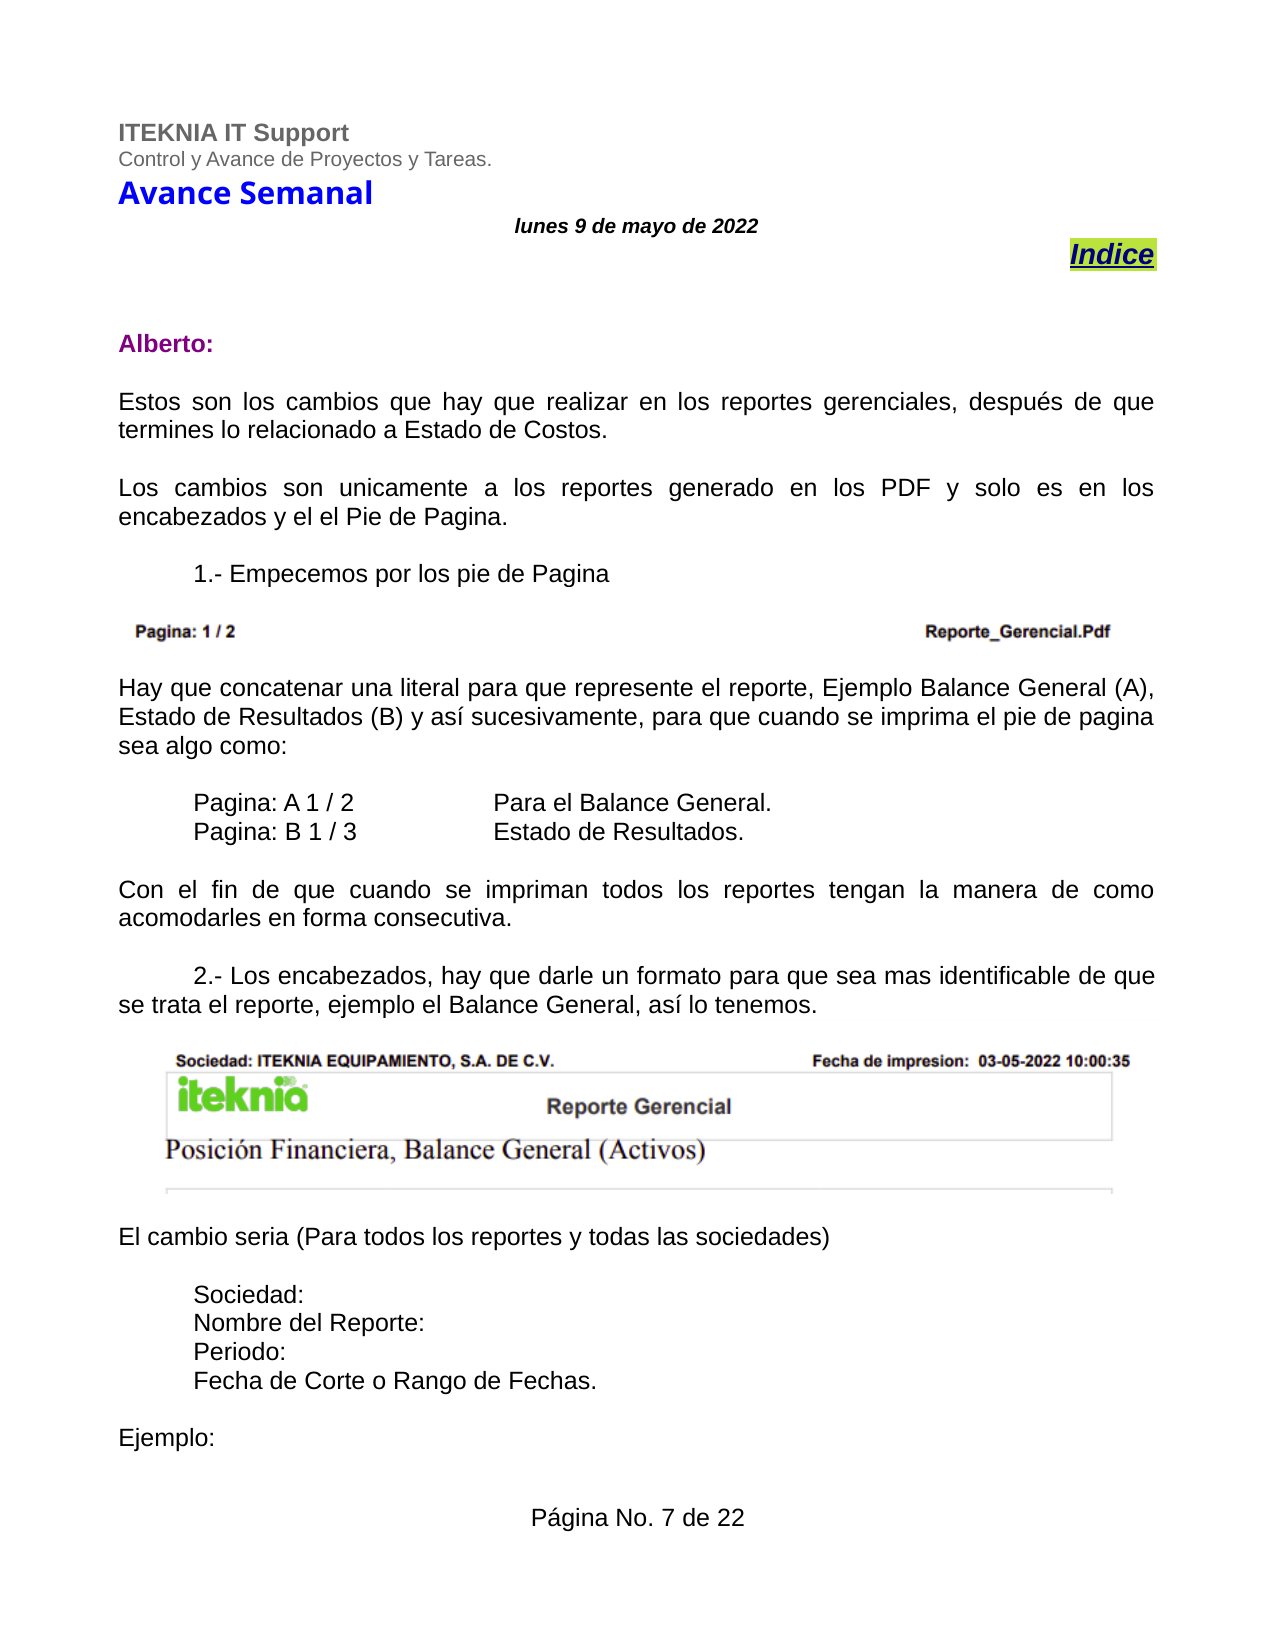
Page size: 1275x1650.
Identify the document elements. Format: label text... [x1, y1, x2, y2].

text Alberto: Estos son los cambios que hay que realizar en los reportes gerenciales, después de que termines lo relacionado a Estado de Costos. [118, 329, 1157, 444]
text Hay que concatenar una literal para que represente el reporte, Ejemplo Balance General (A), Estado de Resultados (B) y así sucesivamente, para que cuando se imprima el pie de pagina sea algo como: [118, 674, 1157, 760]
picture [112, 587, 1152, 674]
text 1.- Empecemos por los pie de Pagina [118, 559, 1157, 588]
text 2.- Los encabezados, hay que darle un formato para que sea mas identificable de que se trata el reporte, ejemplo el Balance General, así lo tenemos. [118, 961, 1157, 1018]
text Pagina: A 1 / 2 Para el Balance General. [118, 788, 1157, 817]
text Ejemplo: [118, 1423, 1157, 1452]
text Con el fin de que cuando se impriman todos los reportes tengan la manera de como acomodarles en forma consecutiva. [118, 875, 1157, 932]
text Pagina: B 1 / 3 Estado de Resultados. [118, 817, 1157, 846]
text Periodo: [118, 1337, 1157, 1366]
picture [118, 1018, 1157, 1194]
text El cambio seria (Para todos los reportes y todas las sociedades) [118, 1222, 1157, 1251]
text Fecha de Corte o Rango de Fechas. [118, 1366, 1157, 1394]
text Sociedad: [118, 1279, 1157, 1308]
text Los cambios son unicamente a los reportes generado en los PDF y solo es en los encabezados y el el Pie de Pagina. [118, 473, 1157, 530]
text Nombre del Reporte: [118, 1308, 1157, 1337]
